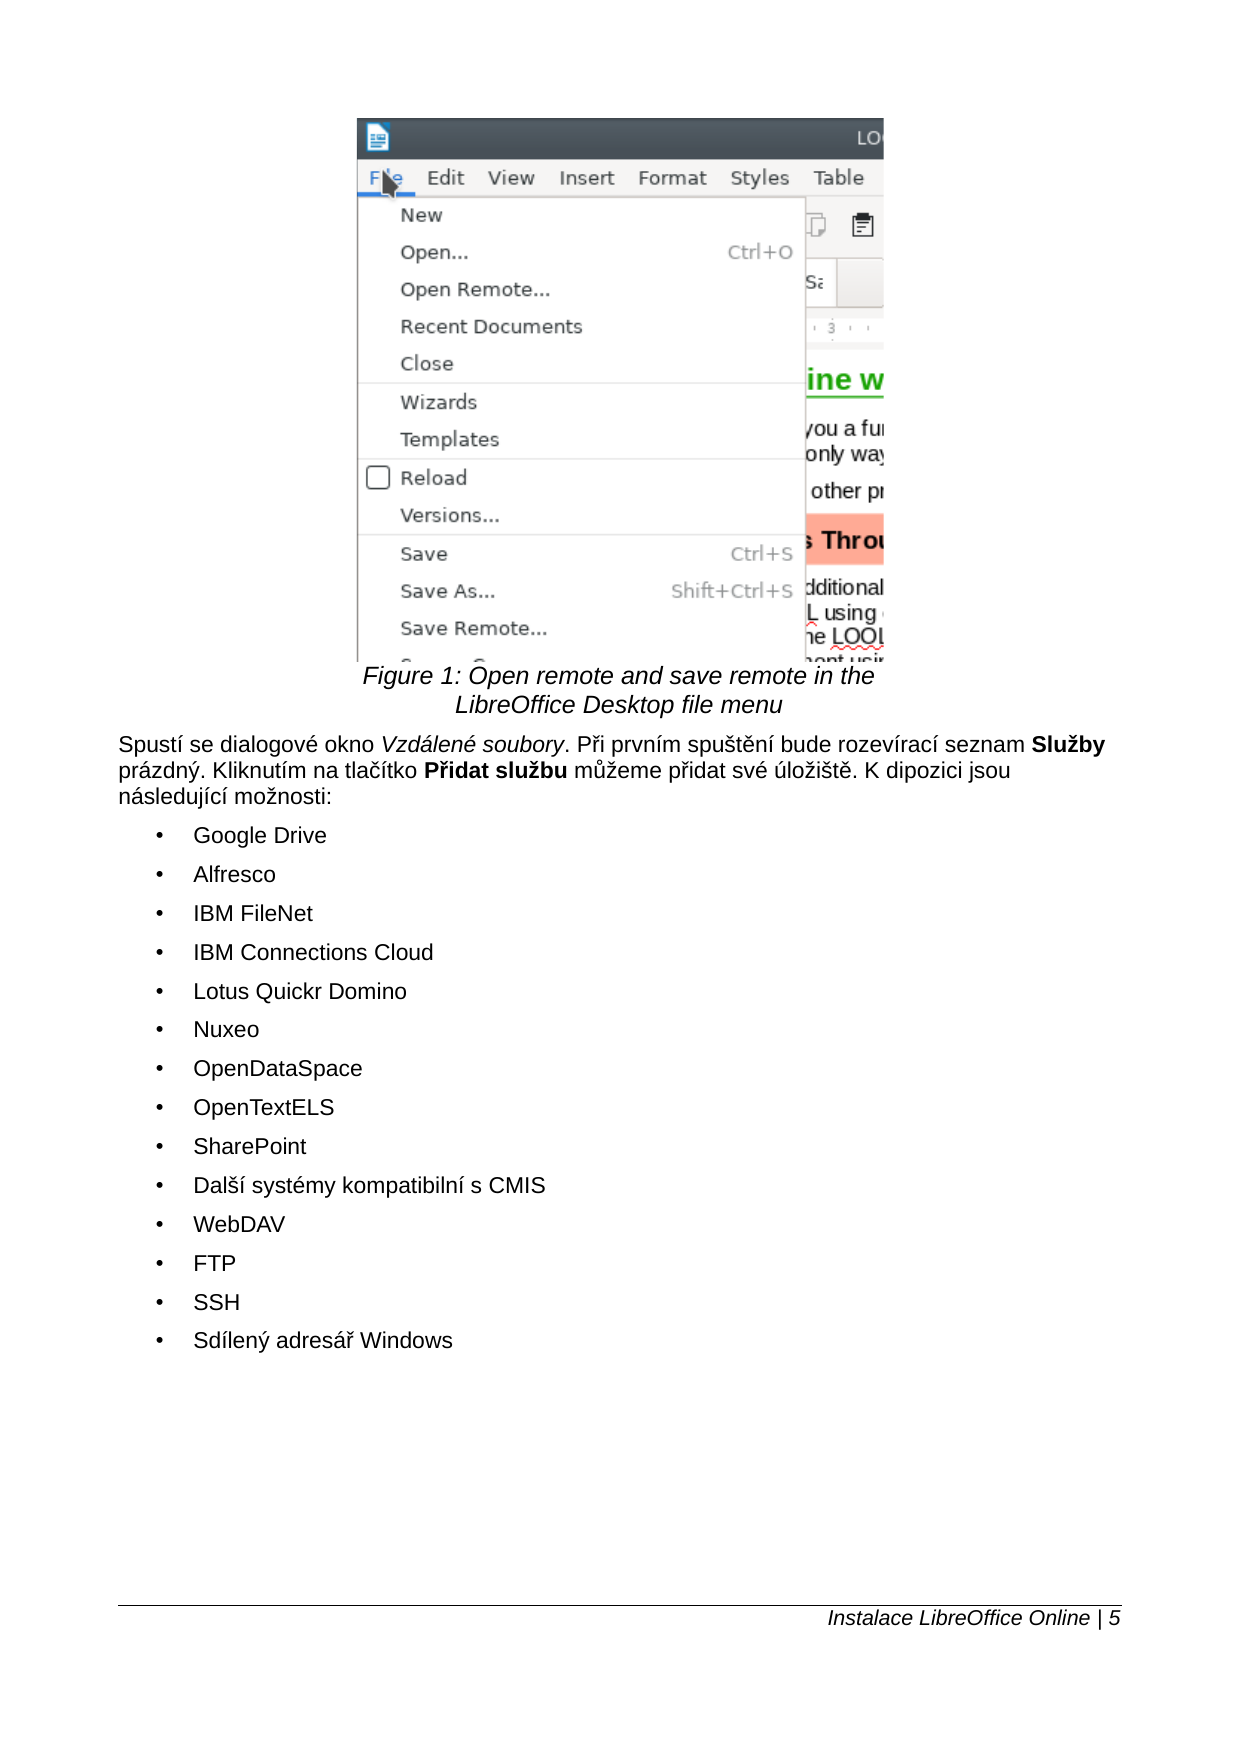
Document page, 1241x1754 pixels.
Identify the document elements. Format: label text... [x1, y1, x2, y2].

list Alfresco [156, 861, 1122, 887]
list SharePoint [156, 1133, 1122, 1159]
list WebDAV [156, 1211, 1122, 1237]
list Lotus Quickr Domino [156, 978, 1122, 1004]
list Nuxeo [156, 1016, 1122, 1043]
text Spustí se dialogové okno Vzdálené soubory. Při prvním spuštění bude rozevírací seznam Služby prázdný. Kliknutím na tlačítko Přidat službu můžeme přidat své úložiště. K dipozici jsou následující možnosti: [118, 731, 1122, 810]
list IBM Connections Cloud [156, 939, 1122, 965]
list Google Drive [156, 822, 1122, 848]
text Figure 1: Open remote and save remote in the LibreOffice Desktop file menu [343, 662, 897, 719]
list Sdílený adresář Windows [156, 1327, 1122, 1354]
picture [356, 118, 884, 662]
list SSH [156, 1288, 1122, 1315]
list IBM FileNet [156, 900, 1122, 926]
list FTP [156, 1249, 1122, 1276]
list Další systémy kompatibilní s CMIS [156, 1172, 1122, 1198]
list OpenTextELS [156, 1094, 1122, 1121]
list OpenDataSpace [156, 1055, 1122, 1082]
